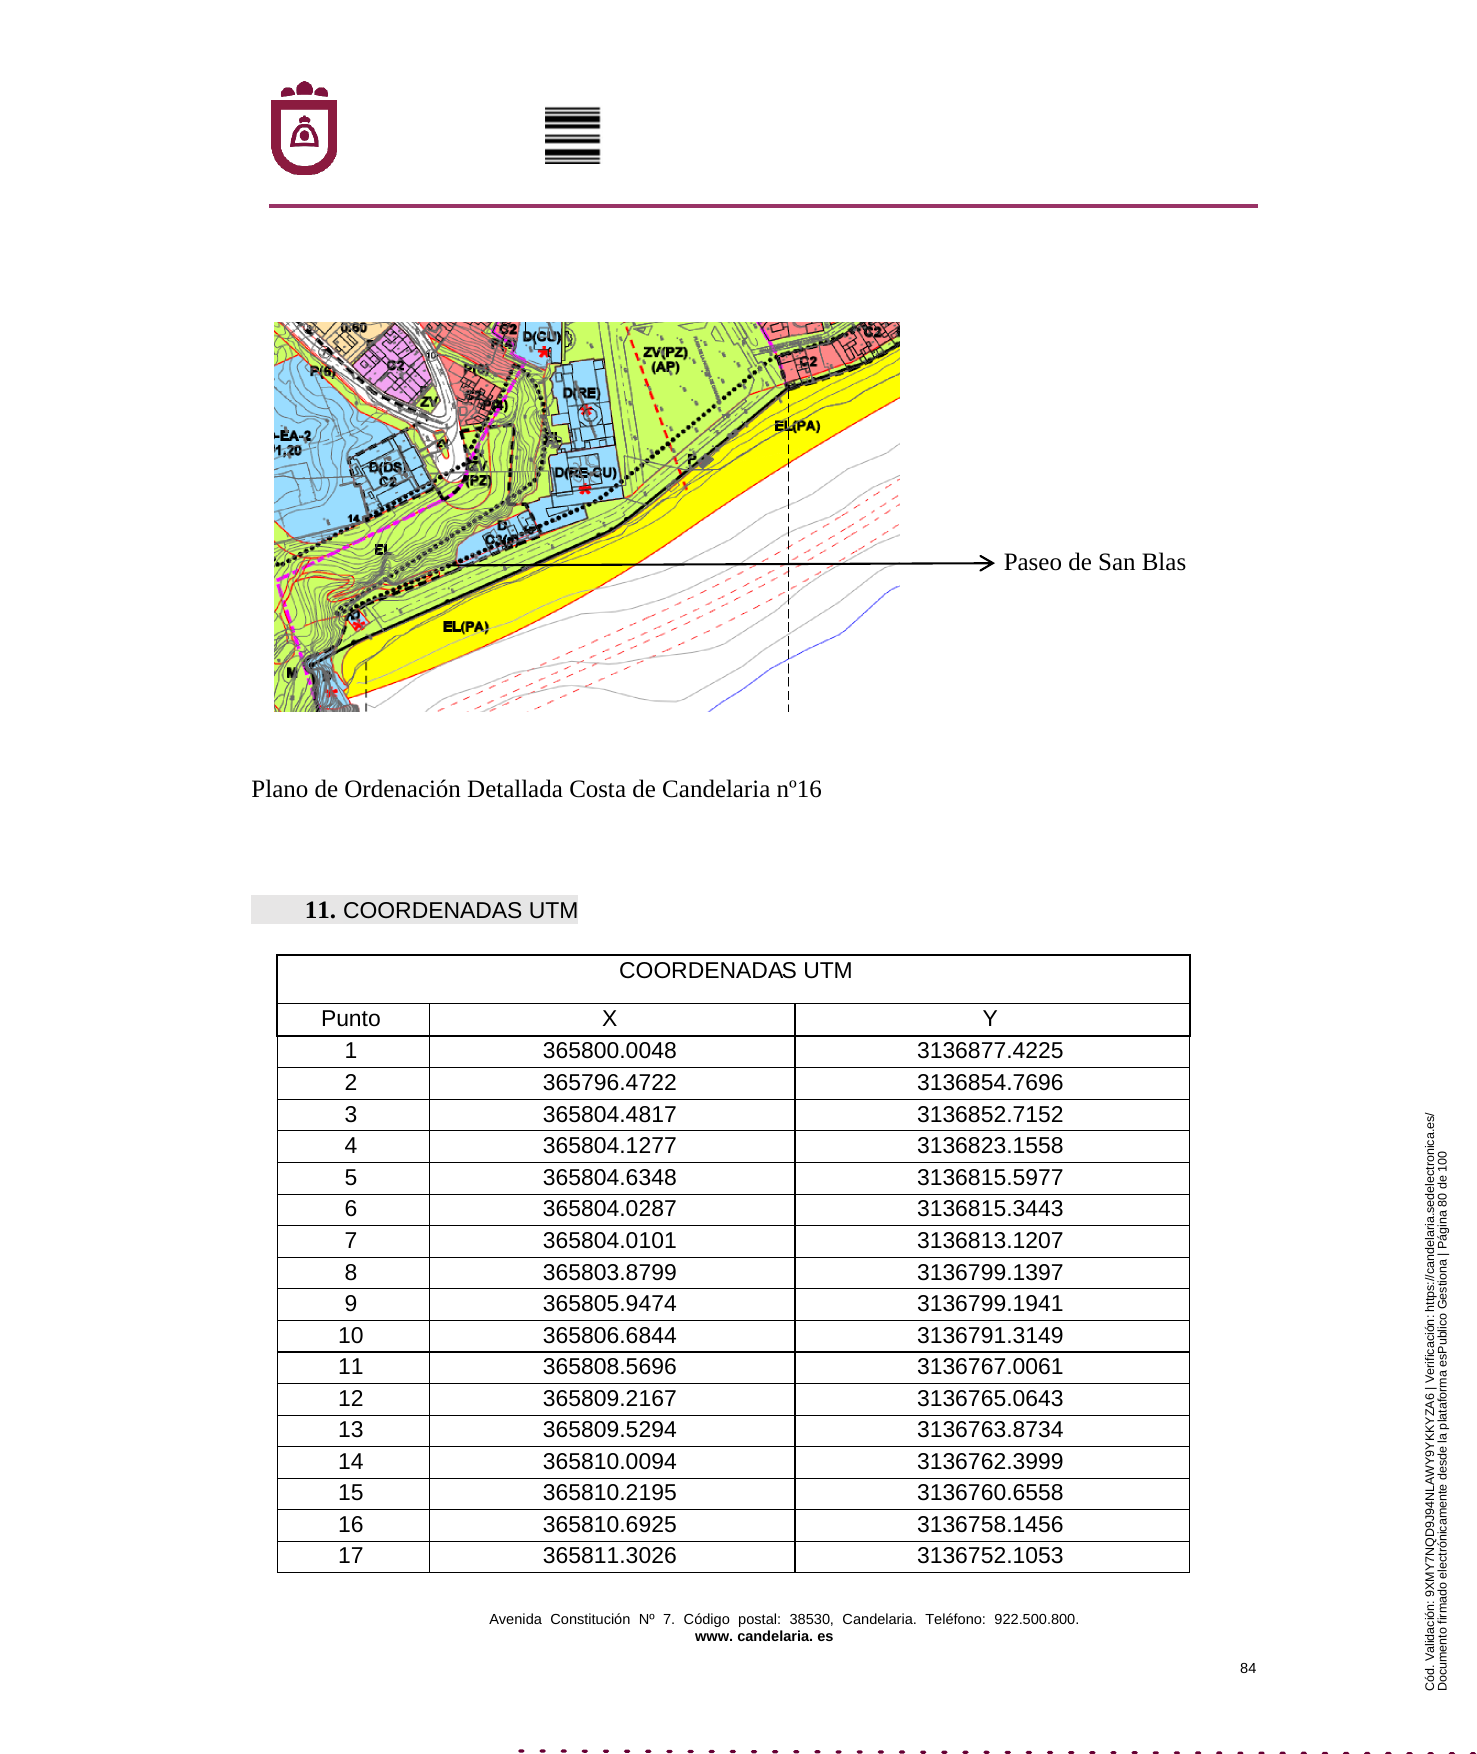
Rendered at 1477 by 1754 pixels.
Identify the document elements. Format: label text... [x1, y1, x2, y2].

table_cell 365804.1277 [430, 1131, 794, 1162]
table_cell 17 [278, 1542, 429, 1572]
table_cell 3136877.4225 [796, 1037, 1189, 1067]
table_cell [273, 1351, 277, 1383]
table_cell [273, 1194, 277, 1225]
table_cell 3136760.6558 [796, 1479, 1189, 1509]
table_cell 15 [278, 1479, 429, 1509]
table_cell 365796.4722 [430, 1068, 794, 1099]
table_cell Y [796, 1004, 1189, 1035]
table_cell [273, 1162, 277, 1193]
table_cell 3136815.5977 [796, 1163, 1189, 1193]
table_cell 365804.6348 [430, 1163, 794, 1193]
table_cell 365810.0094 [430, 1447, 794, 1478]
table_cell 3136813.1207 [796, 1226, 1189, 1257]
table_cell [273, 1099, 277, 1130]
table_cell [273, 1383, 277, 1414]
table_cell 3136852.7152 [796, 1100, 1189, 1130]
table_cell [273, 1509, 277, 1541]
table_cell Punto [278, 1004, 429, 1035]
table_cell 365811.3026 [430, 1542, 794, 1572]
table_cell 365809.2167 [430, 1384, 794, 1414]
table_cell 11 [278, 1353, 429, 1383]
table_cell [273, 1288, 277, 1320]
table_cell 12 [278, 1384, 429, 1414]
table_cell 3136752.1053 [796, 1542, 1189, 1572]
table_cell 3136815.3443 [796, 1195, 1189, 1225]
table_header [278, 956, 429, 1003]
table_cell [273, 1320, 277, 1351]
table_cell 3136767.0061 [796, 1353, 1189, 1383]
table_cell [273, 1257, 277, 1288]
table_cell [273, 1446, 277, 1478]
table_cell 6 [278, 1195, 429, 1225]
table_cell 7 [278, 1226, 429, 1257]
table_cell [273, 1541, 277, 1572]
table_cell 3136823.1558 [796, 1131, 1189, 1162]
table_cell 1 [278, 1037, 429, 1067]
table_cell 5 [278, 1163, 429, 1193]
table_cell 365810.2195 [430, 1479, 794, 1509]
table_cell 10 [278, 1321, 429, 1351]
table_cell 365809.5294 [430, 1416, 794, 1446]
table_cell 365803.8799 [430, 1258, 794, 1288]
table_cell 365810.6925 [430, 1510, 794, 1541]
table_header S UTM [795, 956, 1189, 1003]
table_cell 365804.4817 [430, 1100, 794, 1130]
table_cell 3136854.7696 [796, 1068, 1189, 1099]
table_cell 365805.9474 [430, 1289, 794, 1320]
table_cell 3136765.0643 [796, 1384, 1189, 1414]
table_cell 365808.5696 [430, 1353, 794, 1383]
table_cell [273, 1035, 277, 1067]
table_cell 4 [278, 1131, 429, 1162]
table_header COORDENADA [429, 956, 795, 1003]
table_cell 3136799.1397 [796, 1258, 1189, 1288]
table_cell 3136758.1456 [796, 1510, 1189, 1541]
table_cell 3136762.3999 [796, 1447, 1189, 1478]
table_cell 9 [278, 1289, 429, 1320]
table_cell [273, 1130, 277, 1162]
table_cell [273, 1415, 277, 1446]
text Plano de Ordenación Detallada Costa de Candelaria nº16 [251, 762, 1269, 806]
table_cell 2 [278, 1068, 429, 1099]
table_cell 13 [278, 1416, 429, 1446]
text 11. COORDENADAS UTM [251, 895, 578, 924]
table_cell 14 [278, 1447, 429, 1478]
table_cell [273, 1067, 277, 1099]
table_cell [273, 1225, 277, 1257]
table_cell 8 [278, 1258, 429, 1288]
table_cell 3136763.8734 [796, 1416, 1189, 1446]
table_cell 16 [278, 1510, 429, 1541]
table_cell 365800.0048 [430, 1037, 794, 1067]
table_cell 3 [278, 1100, 429, 1130]
table_cell X [430, 1004, 794, 1035]
table_cell 365804.0101 [430, 1226, 794, 1257]
table_cell 365804.0287 [430, 1195, 794, 1225]
table_cell [273, 1478, 277, 1509]
table_cell 365806.6844 [430, 1321, 794, 1351]
table_cell 3136791.3149 [796, 1321, 1189, 1351]
table_cell 3136799.1941 [796, 1289, 1189, 1320]
